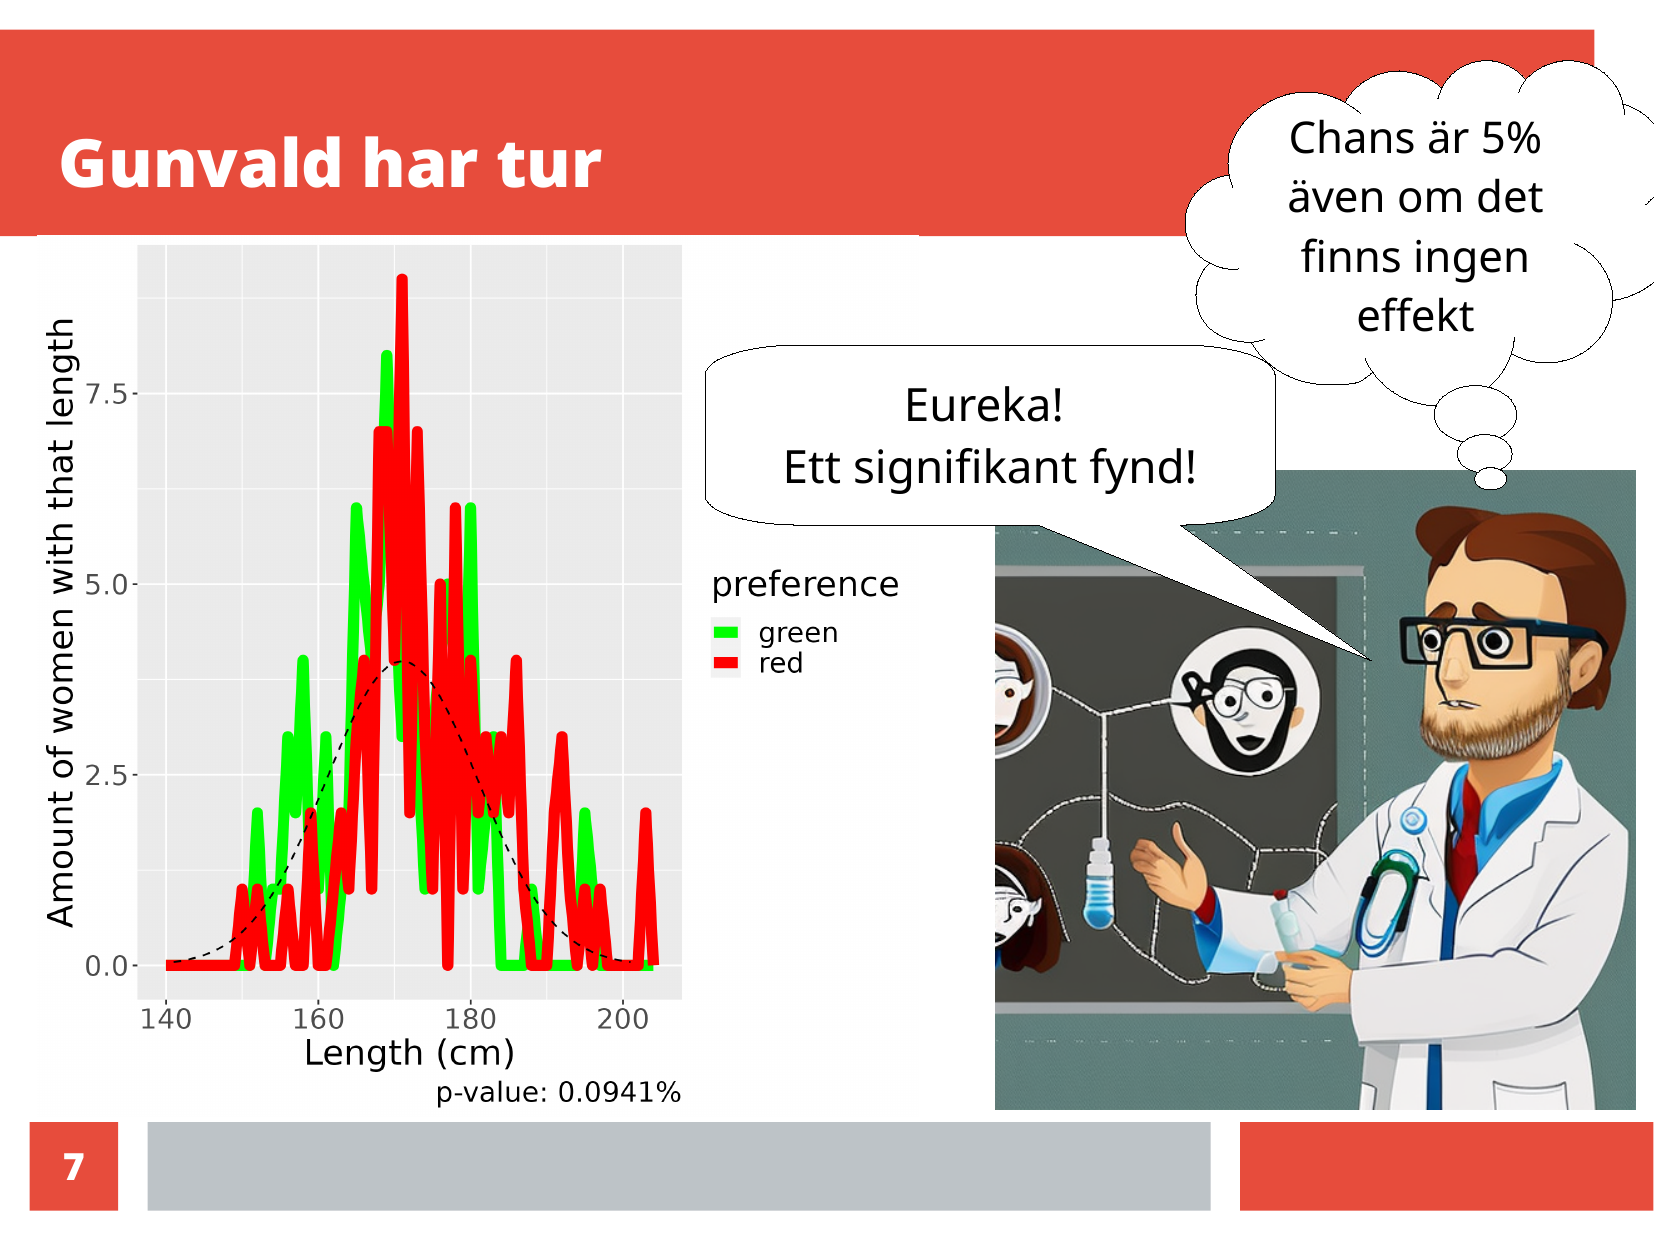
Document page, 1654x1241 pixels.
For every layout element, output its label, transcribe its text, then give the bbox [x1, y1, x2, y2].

title Gunvald har tur [59, 59, 1595, 207]
text_box Eureka! Ett signifikant fynd! [705, 345, 1372, 661]
picture [995, 470, 1636, 1111]
text_box Chans är 5% även om det finns ingen effekt [1185, 60, 1654, 490]
picture [37, 235, 919, 1117]
